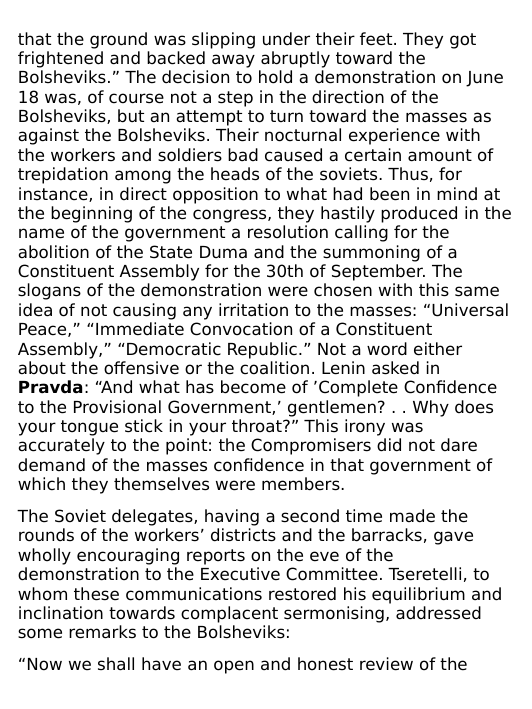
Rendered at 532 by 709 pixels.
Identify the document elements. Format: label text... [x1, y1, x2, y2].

text The Soviet delegates, having a second time made the rounds of the workers’ districts and the barracks, gave wholly encouraging reports on the eve of the demonstration to the Executive Committee. Tseretelli, to whom these communications restored his equilibrium and inclination towards complacent sermonising, addressed some remarks to the Bolsheviks: [18, 507, 514, 643]
text that the ground was slipping under their feet. They got frightened and backed away abruptly toward the Bolsheviks.” The decision to hold a demonstration on June 18 was, of course not a step in the direction of the Bolsheviks, but an attempt to turn toward the masses as against the Bolsheviks. Their nocturnal experience with the workers and soldiers bad caused a certain amount of trepidation among the heads of the soviets. Thus, for instance, in direct opposition to what had been in mind at the beginning of the congress, they hastily produced in the name of the government a resolution calling for the abolition of the State Duma and the summoning of a Constituent Assembly for the 30th of September. The slogans of the demonstration were chosen with this same idea of not causing any irritation to the masses: “Universal Peace,” “Immediate Convocation of a Constituent Assembly,” “Democratic Republic.” Not a word either about the offensive or the coalition. Lenin asked in Pravda: “And what has become of ’Complete Confidence to the Provisional Government,’ gentlemen? . . Why does your tongue stick in your throat?” This irony was accurately to the point: the Compromisers did not dare demand of the masses confidence in that government of which they themselves were members. [18, 29, 514, 494]
text “Now we shall have an open and honest review of the [18, 655, 514, 674]
